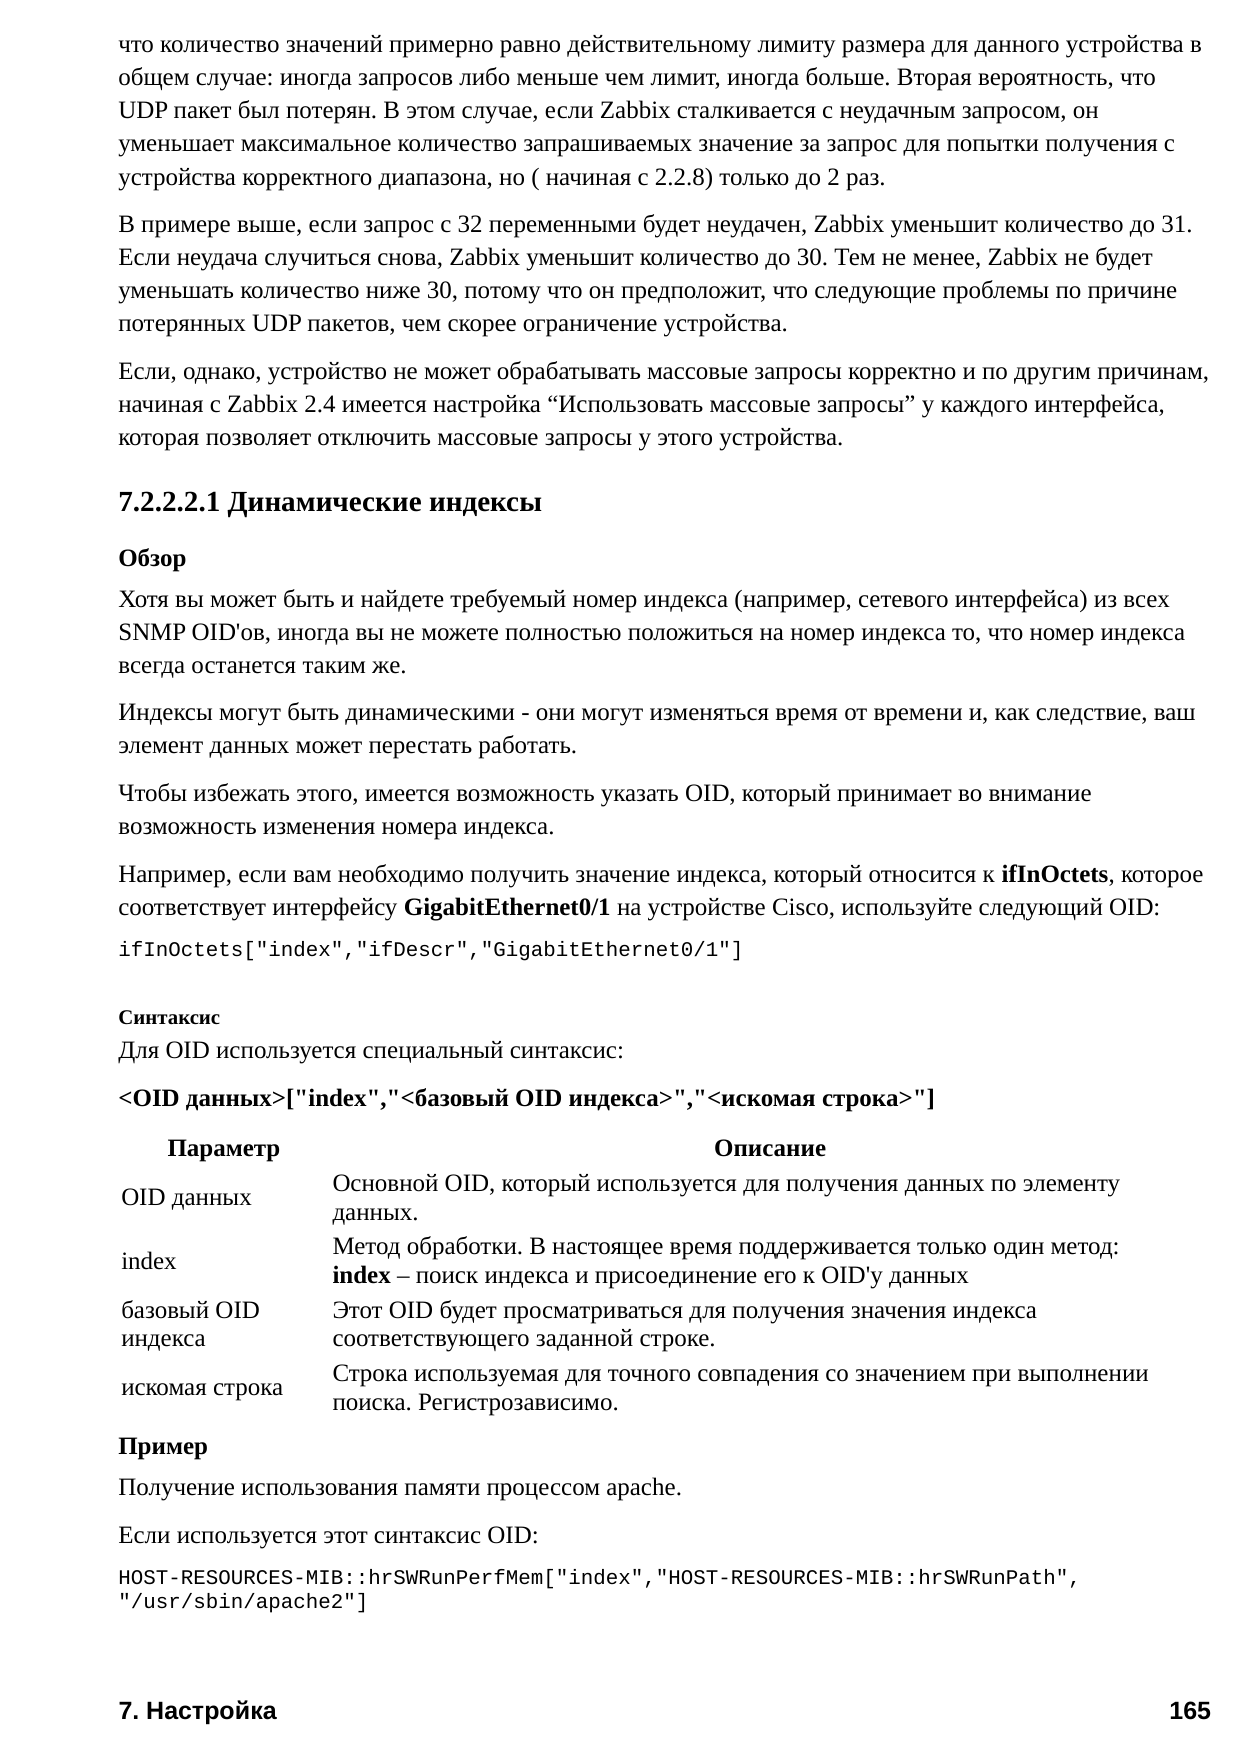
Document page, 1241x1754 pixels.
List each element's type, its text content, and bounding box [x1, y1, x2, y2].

subtitle Пример [118, 1431, 1211, 1460]
text ifInOctets["index","ifDescr","GigabitEthernet0/1"] [118, 939, 1211, 963]
text Если, однако, устройство не может обрабатывать массовые запросы корректно и по другим причинам, начиная с Zabbix 2.4 имеется настройка “Использовать массовые запросы” у каждого интерфейса, которая позволяет отключить массовые запросы у этого устройства. [118, 356, 1211, 451]
text - что количество значений примерно равно действительному лимиту размера для данного устройства в общем случае: иногда запросов либо меньше чем лимит, иногда больше. Вторая вероятность, что UDP пакет был потерян. В этом случае, если Zabbix сталкивается с неудачным запросом, он уменьшает максимальное количество запрашиваемых значение за запрос для попытки получения с устройства корректного диапазона, но ( начиная с 2.2.8) только до 2 раз. [118, 29, 1211, 190]
text HOST-RESOURCES-MIB::hrSWRunPerfMem["index","HOST-RESOURCES-MIB::hrSWRunPath", "/usr/sbin/apache2"] [118, 1567, 1211, 1615]
table_cell [118, 1229, 1211, 1418]
text Например, если вам необходимо получить значение индекса, который относится к ifInOctets, которое соответствует интерфейсу GigabitEthernet0/1 на устройстве Cisco, используйте следующий OID: [118, 859, 1211, 921]
text В примере выше, если запрос с 32 переменными будет неудачен, Zabbix уменьшит количество до 31. Если неудача случиться снова, Zabbix уменьшит количество до 30. Тем не менее, Zabbix не будет уменьшать количество ниже 30, потому что он предположит, что следующие проблемы по причине потерянных UDP пакетов, чем скорее ограничение устройства. [118, 209, 1211, 337]
text Индексы могут быть динамическими - они могут изменяться время от времени и, как следствие, ваш элемент данных может перестать работать. [118, 697, 1211, 759]
subtitle Обзор [118, 543, 1211, 571]
text Хотя вы может быть и найдете требуемый номер индекса (например, сетевого интерфейса) из всех SNMP OID'ов, иногда вы не можете полностью положиться на номер индекса то, что номер индекса всегда останется таким же. [118, 584, 1211, 679]
subtitle 7.2.2.2.1 Динамические индексы [118, 484, 1211, 518]
text <OID данных>["index","<базовый OID индекса>","<искомая строка>"] [118, 1083, 1211, 1112]
text Чтобы избежать этого, имеется возможность указать OID, который принимает во внимание возможность изменения номера индекса. [118, 778, 1211, 840]
text Если используется этот синтаксис OID: [118, 1520, 1211, 1548]
text Получение использования памяти процессом apache. [118, 1472, 1211, 1501]
table_cell [118, 1165, 1211, 1228]
table_header [118, 1131, 1211, 1165]
subtitle Синтаксис [118, 1005, 1211, 1029]
text Для OID используется специальный синтаксис: [118, 1035, 1211, 1064]
